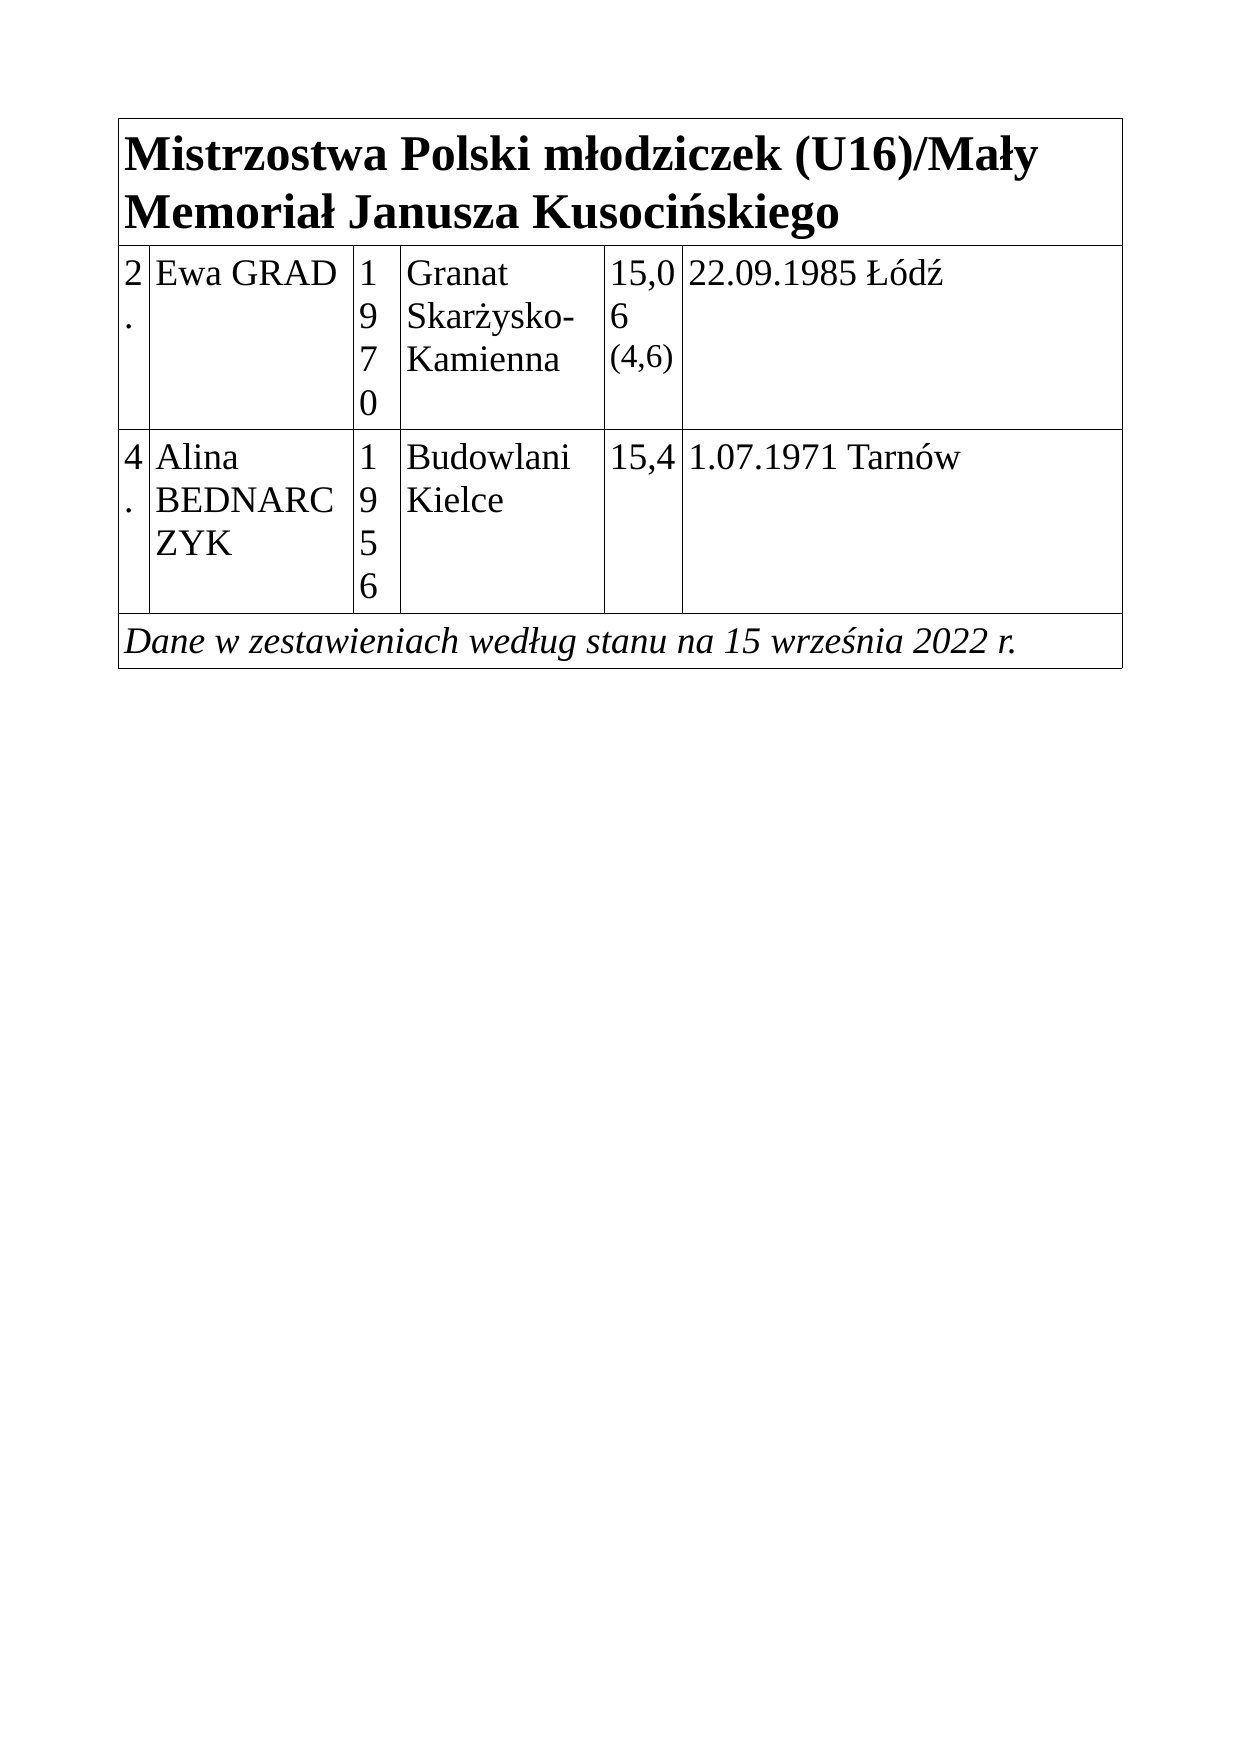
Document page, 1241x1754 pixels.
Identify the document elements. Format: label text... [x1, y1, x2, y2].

table_cell 1956 [354, 430, 400, 613]
table_cell 2. [119, 246, 149, 429]
table_cell 1970 [354, 246, 400, 429]
table_cell Budowlani Kielce [401, 430, 604, 613]
table_cell 22.09.1985 Łódź [683, 246, 1122, 429]
table_cell Dane w zestawieniach według stanu na 15 września 2022 r. [119, 614, 1122, 667]
table_cell 1.07.1971 Tarnów [683, 430, 1122, 613]
table_cell 15,4 [605, 430, 682, 613]
table_cell Granat Skarżysko-Kamienna [401, 246, 604, 429]
table_cell Mistrzostwa Polski młodziczek (U16)/Mały Memoriał Janusza Kusocińskiego [119, 119, 1122, 245]
table_cell Ewa GRAD [150, 246, 353, 429]
table_cell Alina BEDNARCZYK [150, 430, 353, 613]
table_cell 4. [119, 430, 149, 613]
table_cell 15,06 (4,6) [605, 246, 682, 429]
